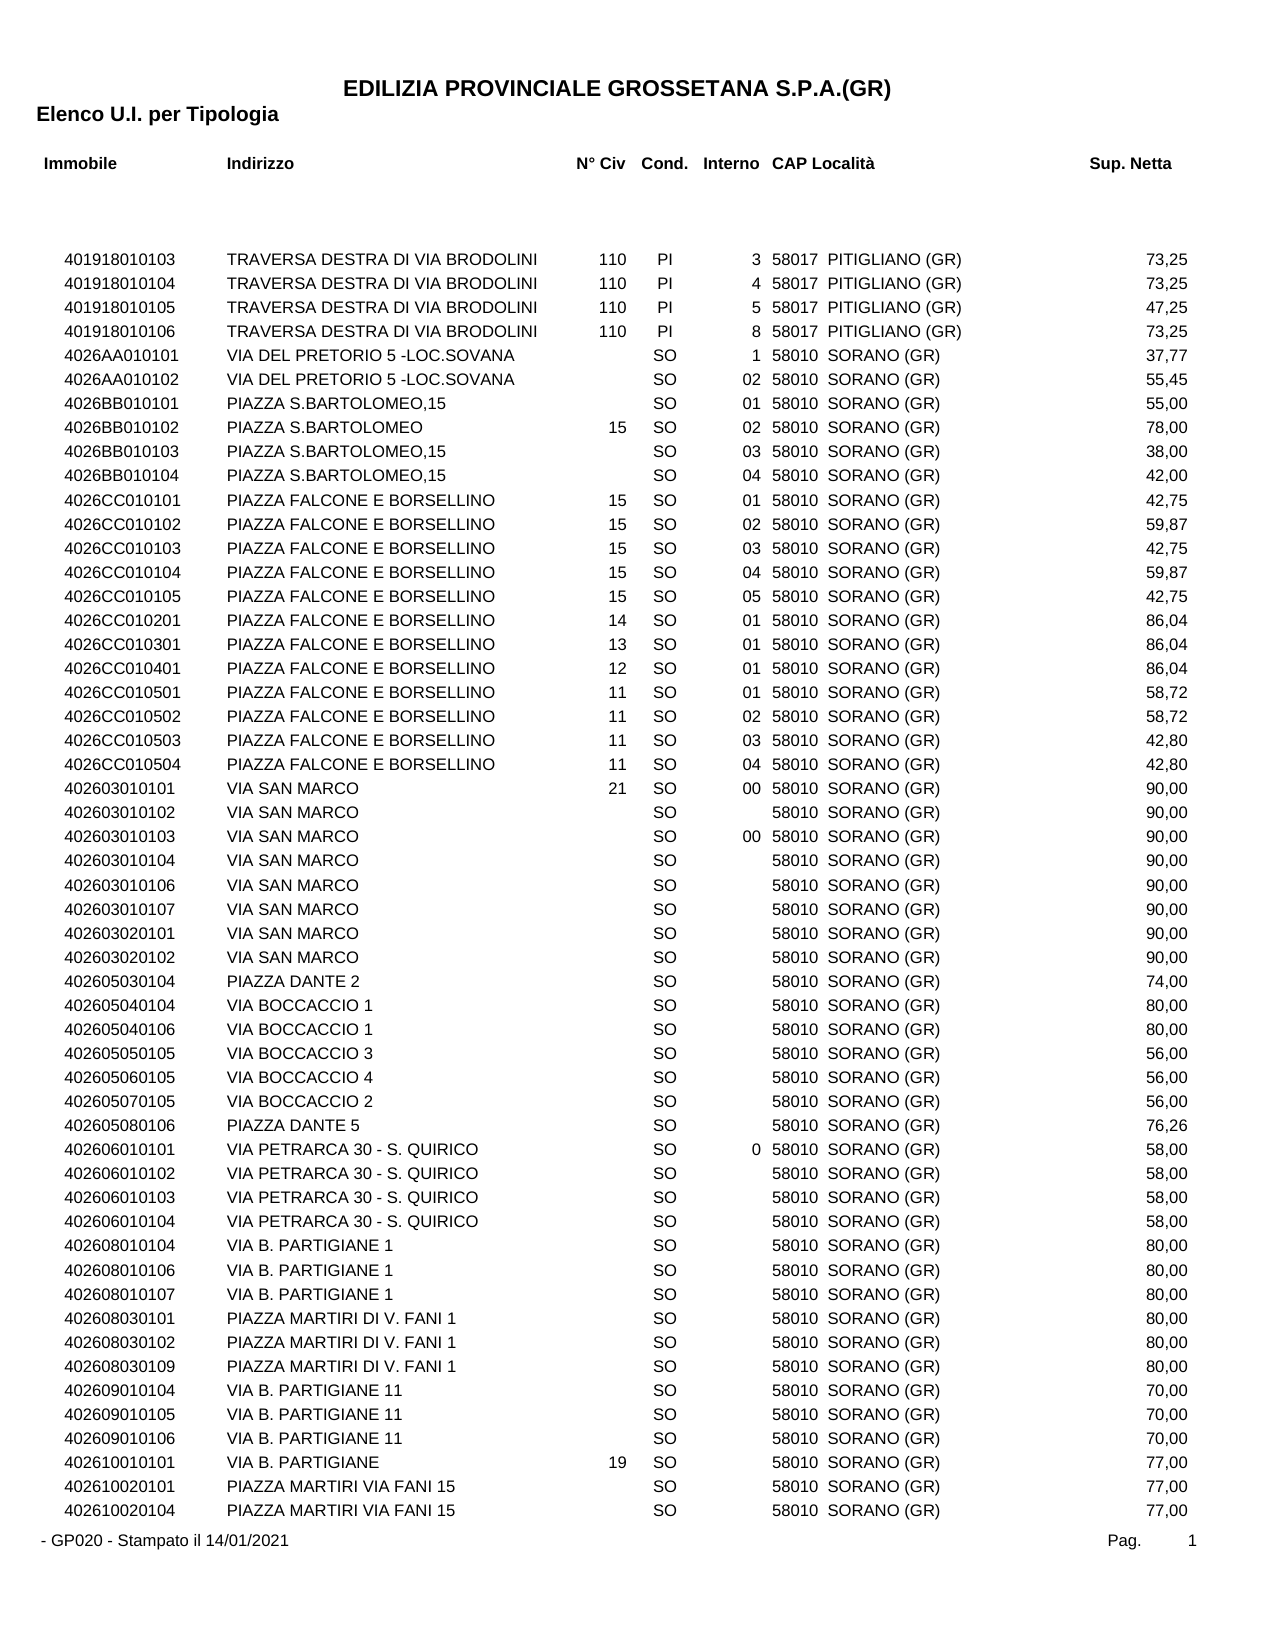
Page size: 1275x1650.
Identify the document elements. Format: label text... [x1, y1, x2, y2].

text 4026CC010301 PIAZZA FALCONE E BORSELLINO 13 SO 01 58010 SORANO (GR) 86,04 [25, 631, 1250, 655]
text 402605080106 PIAZZA DANTE 5 SO 58010 SORANO (GR) 76,26 [25, 1112, 1250, 1136]
text 402606010104 VIA PETRARCA 30 - S. QUIRICO SO 58010 SORANO (GR) 58,00 [25, 1208, 1250, 1232]
text 402610020104 PIAZZA MARTIRI VIA FANI 15 SO 58010 SORANO (GR) 77,00 [25, 1497, 1250, 1521]
text 4026CC010501 PIAZZA FALCONE E BORSELLINO 11 SO 01 58010 SORANO (GR) 58,72 [25, 679, 1250, 703]
text 402608010107 VIA B. PARTIGIANE 1 SO 58010 SORANO (GR) 80,00 [25, 1281, 1250, 1304]
text 402609010104 VIA B. PARTIGIANE 11 SO 58010 SORANO (GR) 70,00 [25, 1377, 1250, 1401]
text 4026CC010102 PIAZZA FALCONE E BORSELLINO 15 SO 02 58010 SORANO (GR) 59,87 [25, 511, 1250, 534]
text 402603010106 VIA SAN MARCO SO 58010 SORANO (GR) 90,00 [25, 871, 1250, 896]
text 402603010101 VIA SAN MARCO 21 SO 00 58010 SORANO (GR) 90,00 [25, 775, 1250, 799]
text 402603010107 VIA SAN MARCO SO 58010 SORANO (GR) 90,00 [25, 896, 1250, 919]
text 4026CC010503 PIAZZA FALCONE E BORSELLINO 11 SO 03 58010 SORANO (GR) 42,80 [25, 727, 1250, 751]
text 401918010106 TRAVERSA DESTRA DI VIA BRODOLINI 110 PI 8 58017 PITIGLIANO (GR) 73,25 [25, 318, 1250, 342]
text 402606010102 VIA PETRARCA 30 - S. QUIRICO SO 58010 SORANO (GR) 58,00 [25, 1160, 1250, 1184]
text 402606010103 VIA PETRARCA 30 - S. QUIRICO SO 58010 SORANO (GR) 58,00 [25, 1184, 1250, 1208]
text 402605070105 VIA BOCCACCIO 2 SO 58010 SORANO (GR) 56,00 [25, 1088, 1250, 1112]
text 4026CC010105 PIAZZA FALCONE E BORSELLINO 15 SO 05 58010 SORANO (GR) 42,75 [25, 583, 1250, 607]
text 4026BB010102 PIAZZA S.BARTOLOMEO 15 SO 02 58010 SORANO (GR) 78,00 [25, 414, 1250, 438]
text 4026CC010502 PIAZZA FALCONE E BORSELLINO 11 SO 02 58010 SORANO (GR) 58,72 [25, 703, 1250, 727]
text 402605040106 VIA BOCCACCIO 1 SO 58010 SORANO (GR) 80,00 [25, 1016, 1250, 1040]
text 4026AA010101 VIA DEL PRETORIO 5 -LOC.SOVANA SO 1 58010 SORANO (GR) 37,77 [25, 342, 1250, 366]
text 402608030102 PIAZZA MARTIRI DI V. FANI 1 SO 58010 SORANO (GR) 80,00 [25, 1329, 1250, 1353]
text 402610010101 VIA B. PARTIGIANE 19 SO 58010 SORANO (GR) 77,00 [25, 1449, 1250, 1473]
text 402610020101 PIAZZA MARTIRI VIA FANI 15 SO 58010 SORANO (GR) 77,00 [25, 1473, 1250, 1497]
text 4026CC010401 PIAZZA FALCONE E BORSELLINO 12 SO 01 58010 SORANO (GR) 86,04 [25, 655, 1250, 679]
text 4026BB010103 PIAZZA S.BARTOLOMEO,15 SO 03 58010 SORANO (GR) 38,00 [25, 438, 1250, 462]
text 4026CC010101 PIAZZA FALCONE E BORSELLINO 15 SO 01 58010 SORANO (GR) 42,75 [25, 486, 1250, 511]
text 402605030104 PIAZZA DANTE 2 SO 58010 SORANO (GR) 74,00 [25, 968, 1250, 992]
text 402605060105 VIA BOCCACCIO 4 SO 58010 SORANO (GR) 56,00 [25, 1064, 1250, 1088]
text 402609010106 VIA B. PARTIGIANE 11 SO 58010 SORANO (GR) 70,00 [25, 1425, 1250, 1449]
text 4026CC010504 PIAZZA FALCONE E BORSELLINO 11 SO 04 58010 SORANO (GR) 42,80 [25, 751, 1250, 775]
text 401918010105 TRAVERSA DESTRA DI VIA BRODOLINI 110 PI 5 58017 PITIGLIANO (GR) 47,25 [25, 294, 1250, 318]
text 402603020102 VIA SAN MARCO SO 58010 SORANO (GR) 90,00 [25, 944, 1250, 968]
text 4026CC010201 PIAZZA FALCONE E BORSELLINO 14 SO 01 58010 SORANO (GR) 86,04 [25, 607, 1250, 631]
text 402609010105 VIA B. PARTIGIANE 11 SO 58010 SORANO (GR) 70,00 [25, 1401, 1250, 1425]
text 402603020101 VIA SAN MARCO SO 58010 SORANO (GR) 90,00 [25, 919, 1250, 944]
text 402608030101 PIAZZA MARTIRI DI V. FANI 1 SO 58010 SORANO (GR) 80,00 [25, 1304, 1250, 1329]
text 402608030109 PIAZZA MARTIRI DI V. FANI 1 SO 58010 SORANO (GR) 80,00 [25, 1353, 1250, 1377]
text 401918010104 TRAVERSA DESTRA DI VIA BRODOLINI 110 PI 4 58017 PITIGLIANO (GR) 73,25 [25, 270, 1250, 294]
text 4026BB010101 PIAZZA S.BARTOLOMEO,15 SO 01 58010 SORANO (GR) 55,00 [25, 390, 1250, 414]
text 402605050105 VIA BOCCACCIO 3 SO 58010 SORANO (GR) 56,00 [25, 1040, 1250, 1064]
text 402605040104 VIA BOCCACCIO 1 SO 58010 SORANO (GR) 80,00 [25, 992, 1250, 1016]
text 402603010102 VIA SAN MARCO SO 58010 SORANO (GR) 90,00 [25, 799, 1250, 823]
text 402606010101 VIA PETRARCA 30 - S. QUIRICO SO 0 58010 SORANO (GR) 58,00 [25, 1136, 1250, 1160]
text 402608010106 VIA B. PARTIGIANE 1 SO 58010 SORANO (GR) 80,00 [25, 1256, 1250, 1281]
text 401918010103 TRAVERSA DESTRA DI VIA BRODOLINI 110 PI 3 58017 PITIGLIANO (GR) 73,25 [25, 246, 1250, 270]
text 4026CC010103 PIAZZA FALCONE E BORSELLINO 15 SO 03 58010 SORANO (GR) 42,75 [25, 534, 1250, 559]
text 4026AA010102 VIA DEL PRETORIO 5 -LOC.SOVANA SO 02 58010 SORANO (GR) 55,45 [25, 366, 1250, 390]
text 402603010103 VIA SAN MARCO SO 00 58010 SORANO (GR) 90,00 [25, 823, 1250, 847]
text 4026CC010104 PIAZZA FALCONE E BORSELLINO 15 SO 04 58010 SORANO (GR) 59,87 [25, 559, 1250, 583]
text 4026BB010104 PIAZZA S.BARTOLOMEO,15 SO 04 58010 SORANO (GR) 42,00 [25, 462, 1250, 486]
text 402608010104 VIA B. PARTIGIANE 1 SO 58010 SORANO (GR) 80,00 [25, 1232, 1250, 1256]
text 402603010104 VIA SAN MARCO SO 58010 SORANO (GR) 90,00 [25, 847, 1250, 871]
